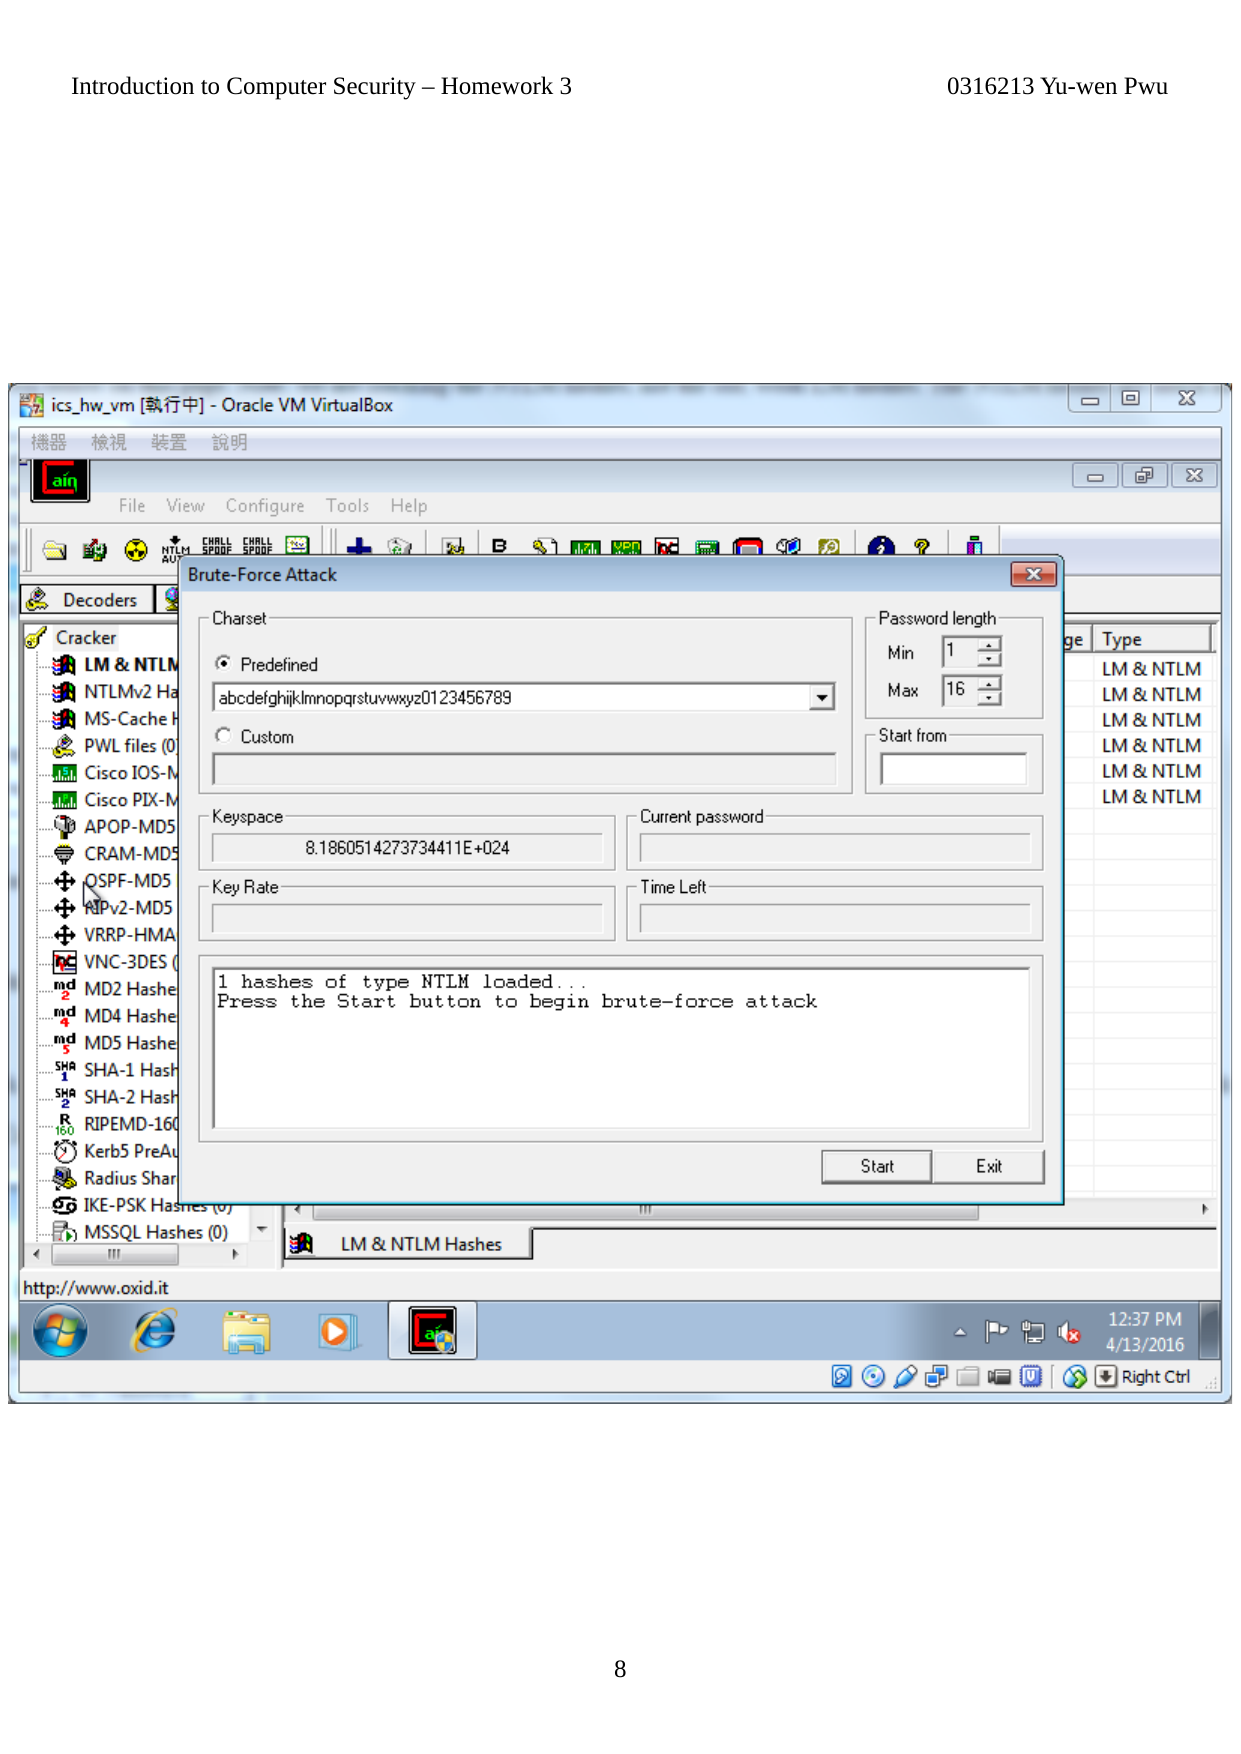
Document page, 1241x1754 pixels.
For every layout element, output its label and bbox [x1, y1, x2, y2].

picture [8, 383, 1233, 1404]
